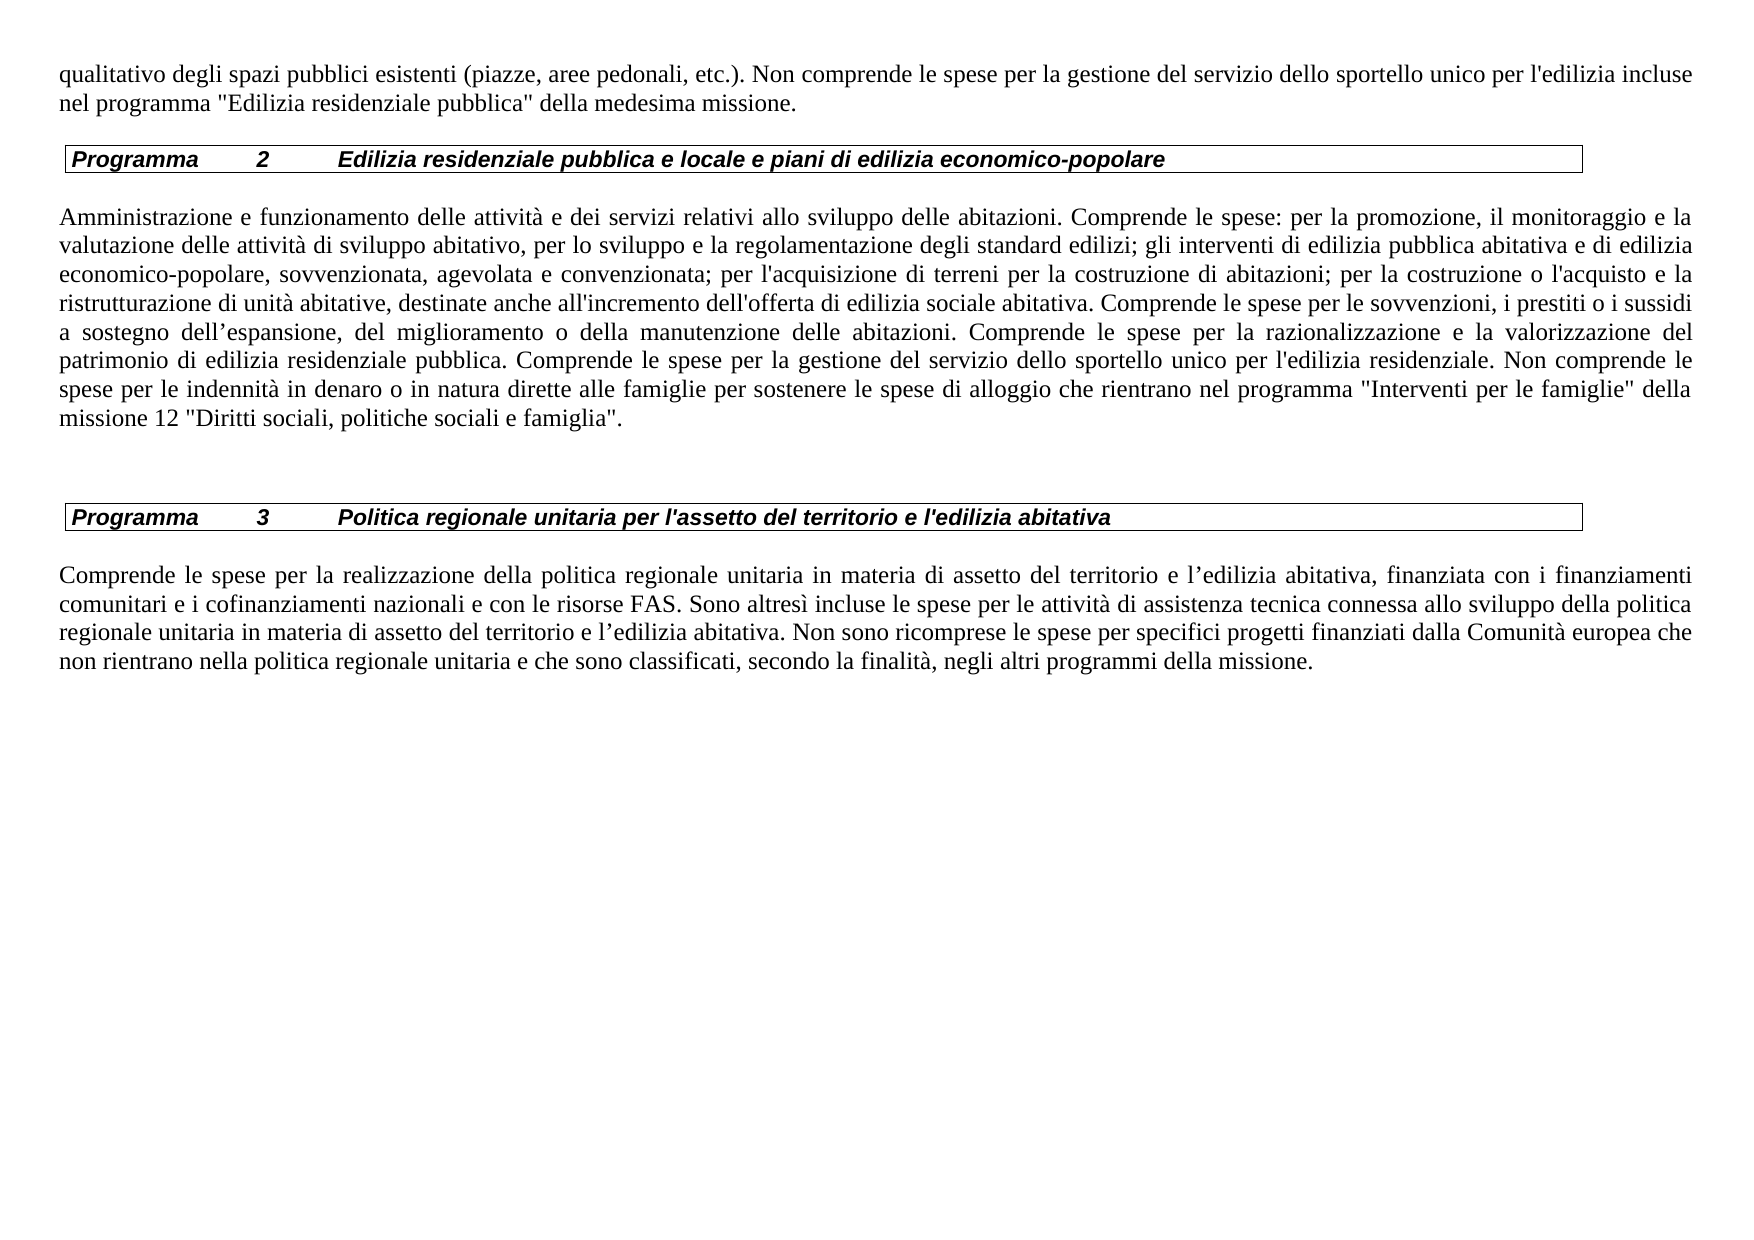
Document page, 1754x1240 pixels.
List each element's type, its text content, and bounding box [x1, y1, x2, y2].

table_header 3 [250, 504, 331, 530]
table_header 2 [250, 146, 331, 172]
text Amministrazione e funzionamento delle attività e dei servizi relativi allo sviluppo delle abitazioni. Comprende le spese: per la promozione, il monitoraggio e la valutazione delle attività di sviluppo abitativo, per lo sviluppo e la regolamentazione degli standard edilizi; gli interventi di edilizia pubblica abitativa e di edilizia economico-popolare, sovvenzionata, agevolata e convenzionata; per l'acquisizione di terreni per la costruzione di abitazioni; per la costruzione o l'acquisto e la ristrutturazione di unità abitative, destinate anche all'incremento dell'offerta di edilizia sociale abitativa. Comprende le spese per le sovvenzioni, i prestiti o i sussidi a sostegno dell’espansione, del miglioramento o della manutenzione delle abitazioni. Comprende le spese per la razionalizzazione e la valorizzazione del patrimonio di edilizia residenziale pubblica. Comprende le spese per la gestione del servizio dello sportello unico per l'edilizia residenziale. Non comprende le spese per le indennità in denaro o in natura dirette alle famiglie per sostenere le spese di alloggio che rientrano nel programma "Interventi per le famiglie" della missione 12 "Diritti sociali, politiche sociali e famiglia". [59, 202, 1695, 432]
table_header Programma [66, 146, 250, 172]
text qualitativo degli spazi pubblici esistenti (piazze, aree pedonali, etc.). Non comprende le spese per la gestione del servizio dello sportello unico per l'edilizia incluse nel programma "Edilizia residenziale pubblica" della medesima missione. [59, 59, 1695, 116]
text Comprende le spese per la realizzazione della politica regionale unitaria in materia di assetto del territorio e l’edilizia abitativa, finanziata con i finanziamenti comunitari e i cofinanziamenti nazionali e con le risorse FAS. Sono altresì incluse le spese per le attività di assistenza tecnica connessa allo sviluppo della politica regionale unitaria in materia di assetto del territorio e l’edilizia abitativa. Non sono ricomprese le spese per specifici progetti finanziati dalla Comunità europea che non rientrano nella politica regionale unitaria e che sono classificati, secondo la finalità, negli altri programmi della missione. [59, 560, 1695, 675]
table_header Politica regionale unitaria per l'assetto del territorio e l'edilizia abitativa [331, 504, 1582, 530]
table_header Edilizia residenziale pubblica e locale e piani di edilizia economico-popolare [331, 146, 1582, 172]
table_header Programma [66, 504, 250, 530]
